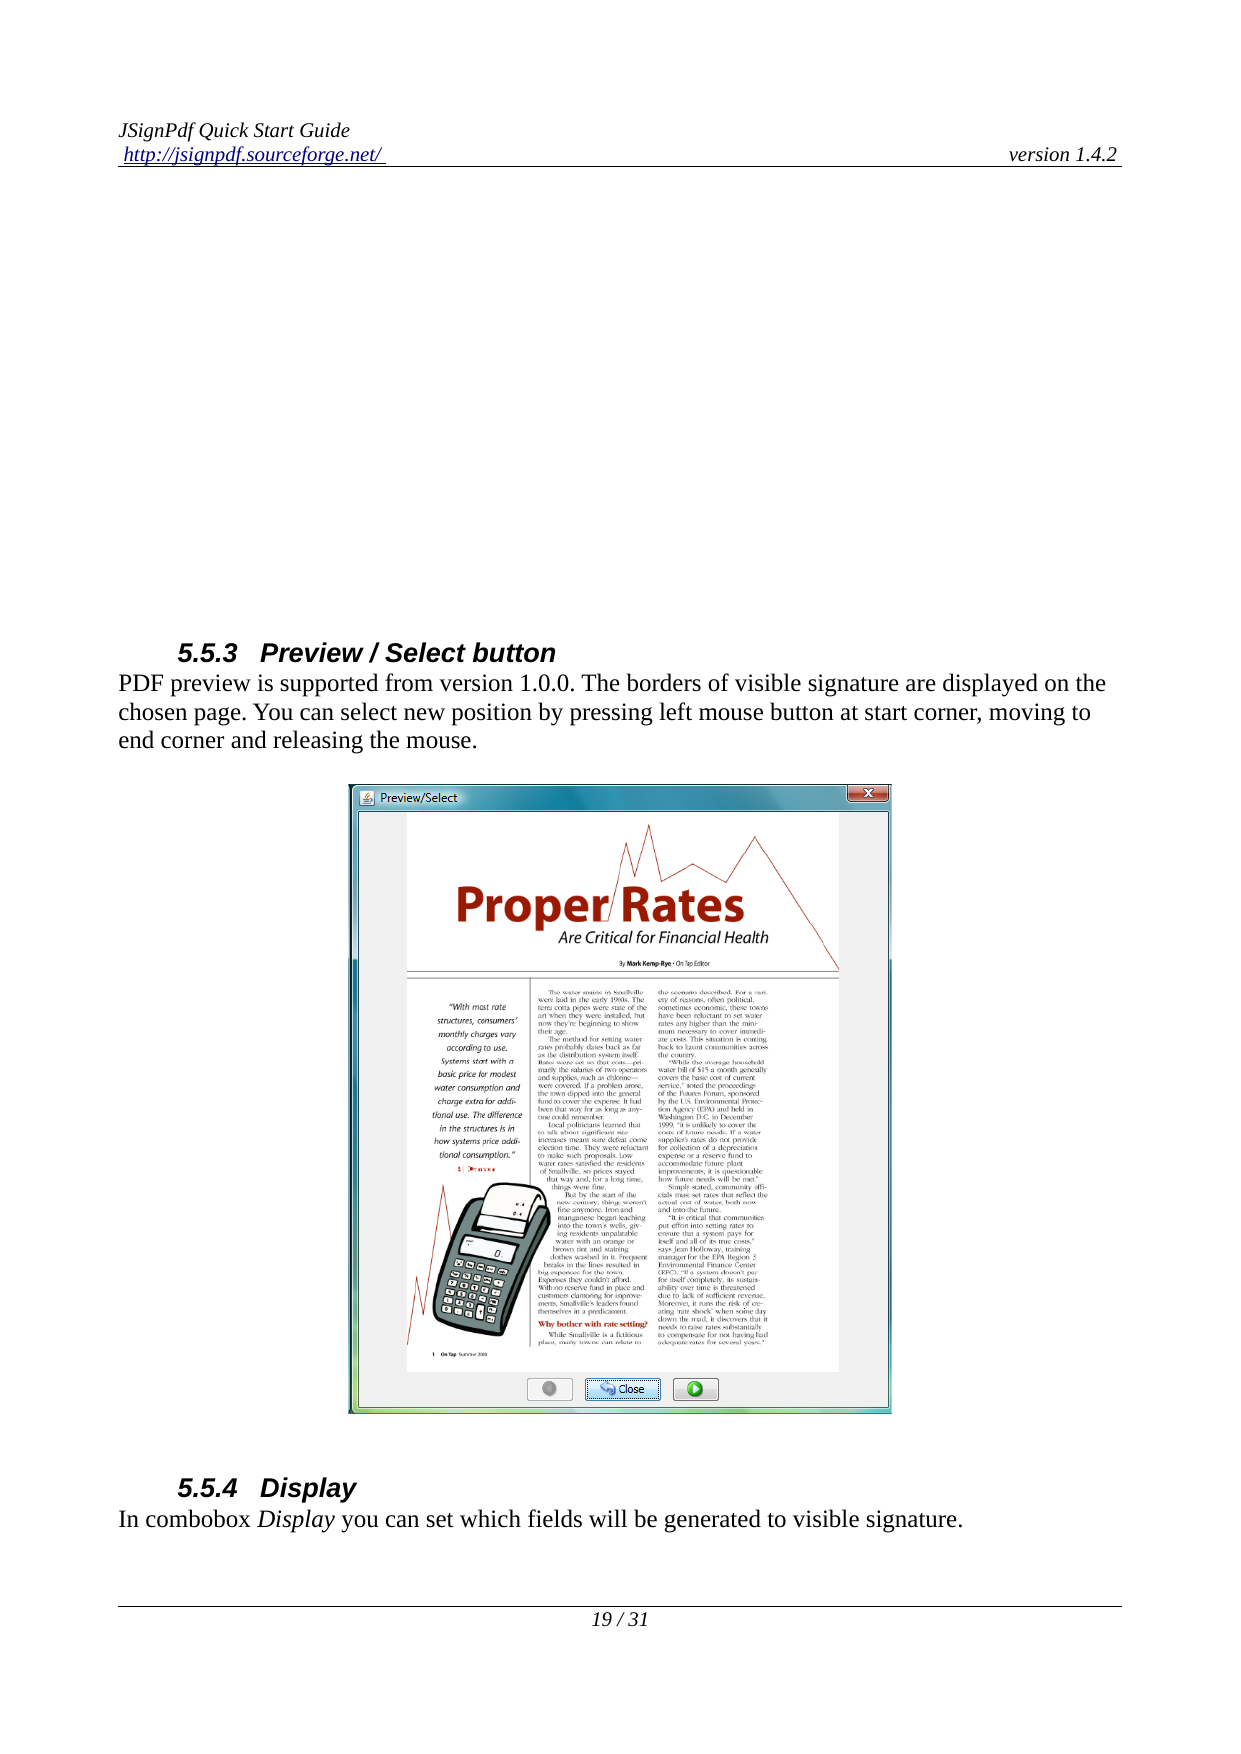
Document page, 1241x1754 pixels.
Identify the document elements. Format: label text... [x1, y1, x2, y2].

picture [348, 784, 892, 1414]
subtitle Display [177, 1472, 1122, 1504]
text PDF preview is supported from version 1.0.0. The borders of visible signature are displayed on the chosen page. You can select new position by pressing left mouse button at start corner, moving to end corner and releasing the mouse. [118, 668, 1122, 754]
subtitle Preview / Select button [177, 197, 1122, 668]
text In combobox Display you can set which fields will be generated to visible signature. [118, 1504, 1122, 1532]
